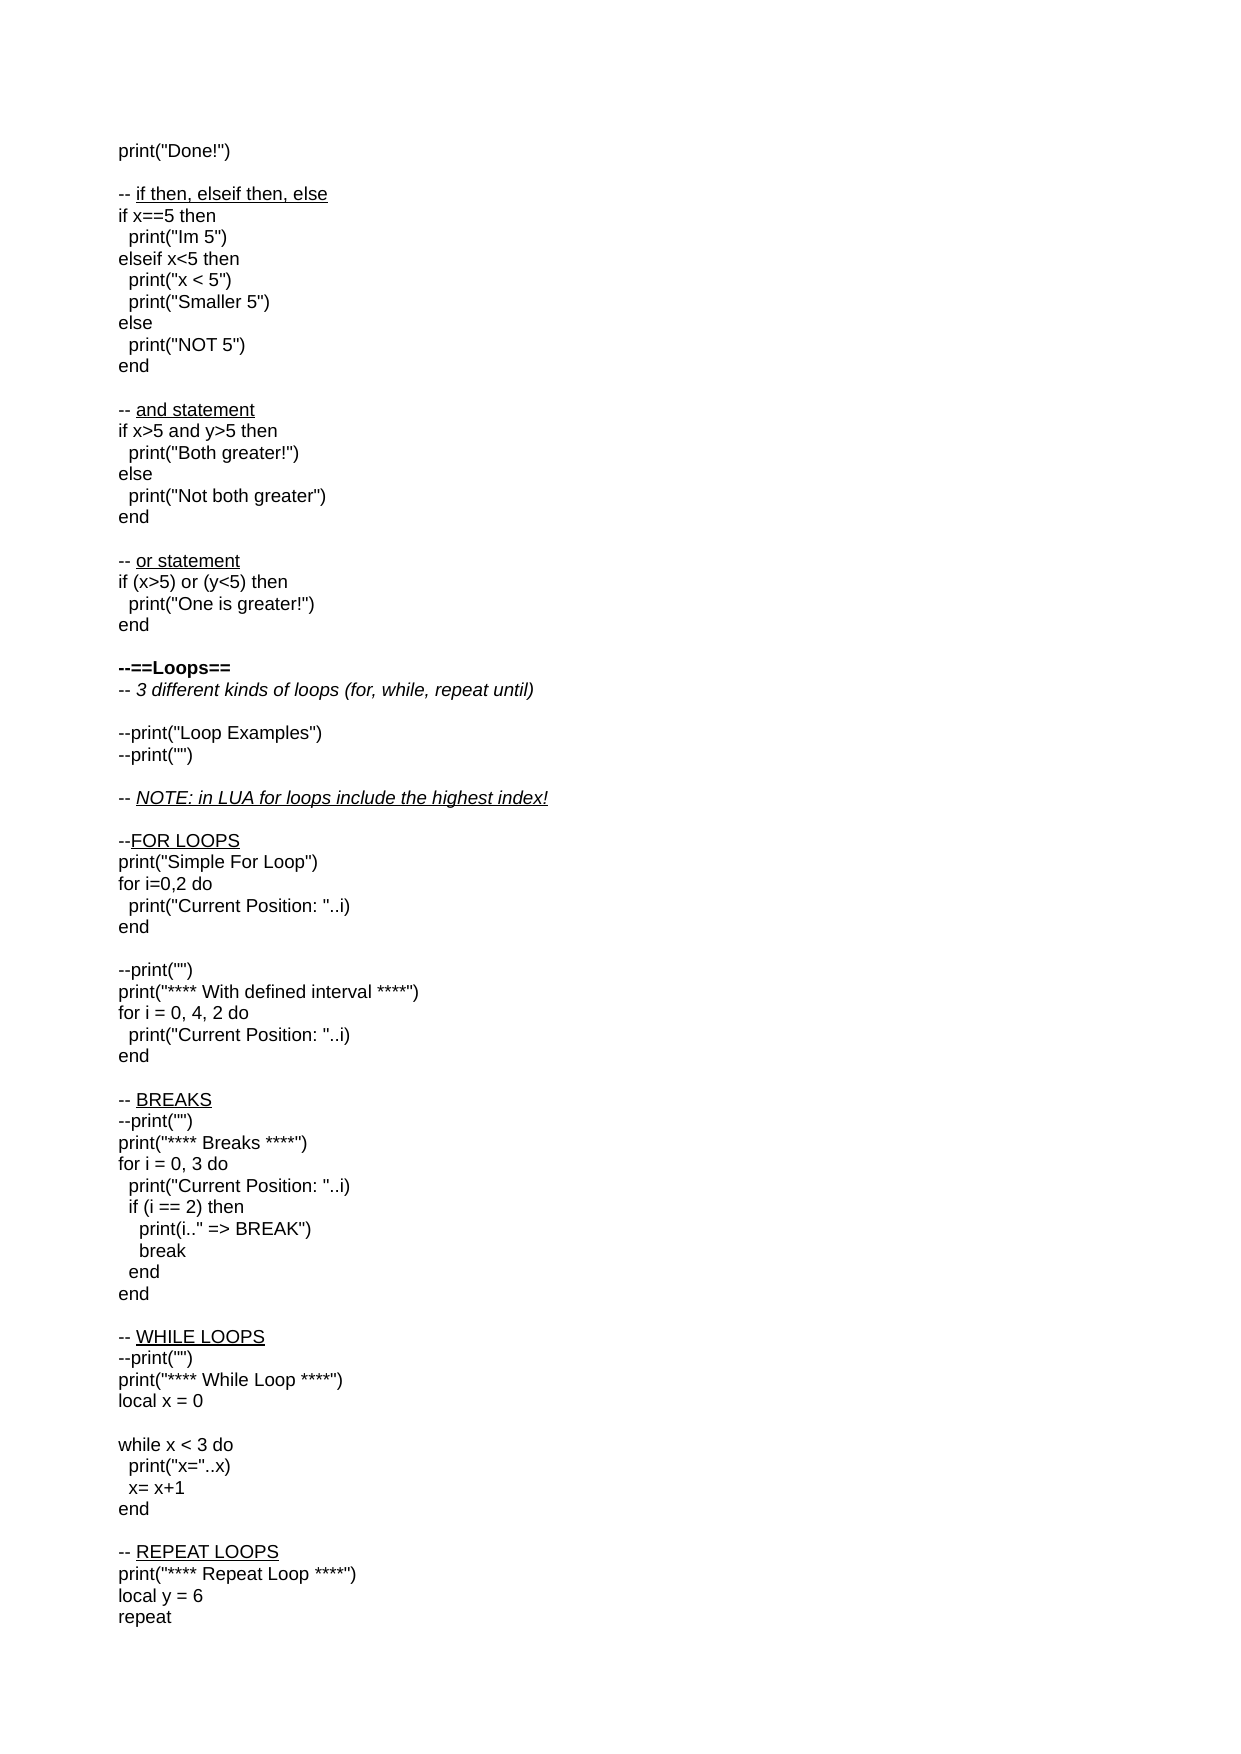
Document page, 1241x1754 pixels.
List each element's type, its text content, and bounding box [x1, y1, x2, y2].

text --FOR LOOPS print("Simple For Loop") for i=0,2 do print("Current Position: "..i) end --print("") print("**** With defined interval ****") for i = 0, 4, 2 do print("Current Position: "..i) end -- BREAKS --print("") print("**** Breaks ****") for i = 0, 3 do print("Current Position: "..i) if (i == 2) then print(i.." => BREAK") break end end [118, 830, 1122, 1304]
text print("Done!") -- if then, elseif then, else if x==5 then print("Im 5") elseif x<5 then print("x < 5") print("Smaller 5") else print("NOT 5") end -- and statement if x>5 and y>5 then print("Both greater!") else print("Not both greater") end -- or statement if (x>5) or (y<5) then print("One is greater!") end [118, 118, 1122, 636]
text -- WHILE LOOPS --print("") print("**** While Loop ****") local x = 0 while x < 3 do print("x="..x) x= x+1 end -- REPEAT LOOPS print("**** Repeat Loop ****") local y = 6 repeat [118, 1304, 1122, 1627]
text --==Loops== -- 3 different kinds of loops (for, while, repeat until) --print("Loop Examples") --print("") -- NOTE: in LUA for loops include the highest index! [118, 657, 1122, 830]
